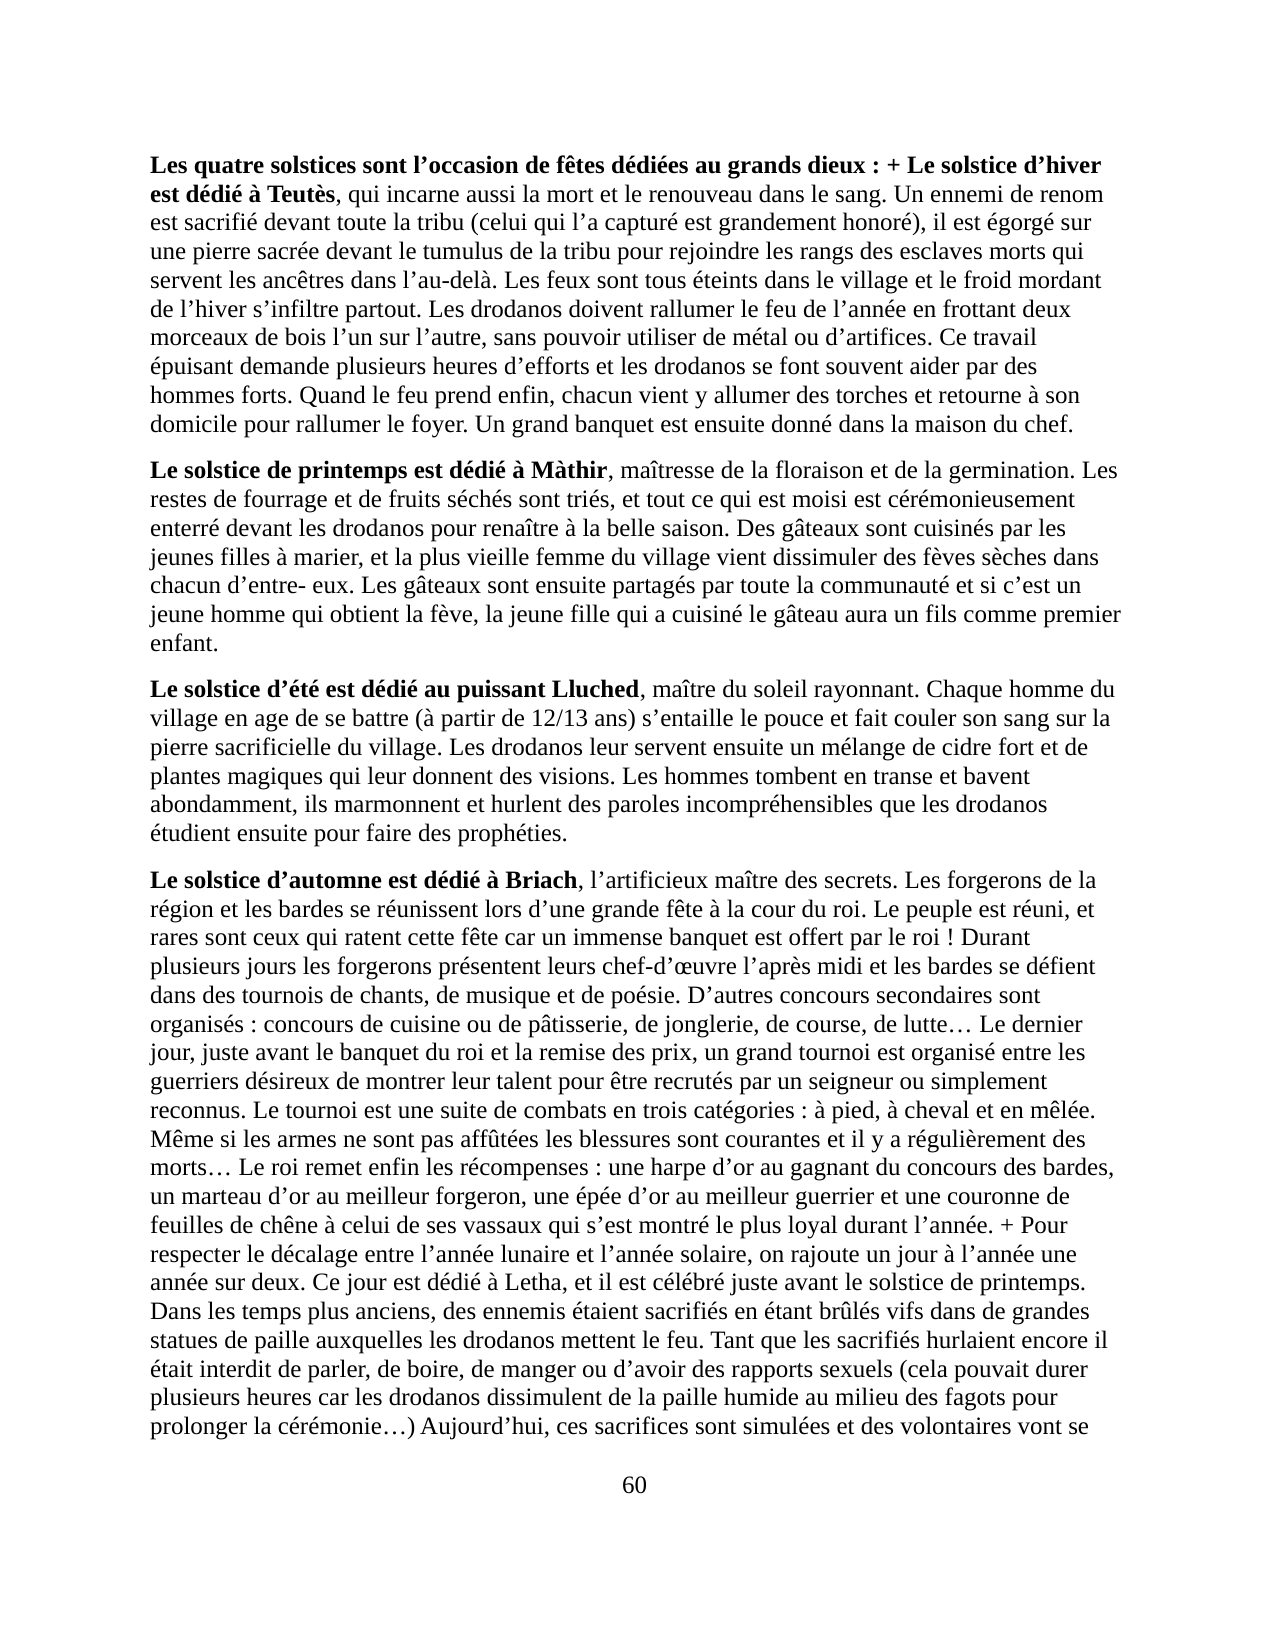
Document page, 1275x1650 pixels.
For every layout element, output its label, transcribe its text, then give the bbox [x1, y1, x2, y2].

text Le solstice de printemps est dédié à Màthir, maîtresse de la floraison et de la germination. Les restes de fourrage et de fruits séchés sont triés, et tout ce qui est moisi est cérémonieusement enterré devant les drodanos pour renaître à la belle saison. Des gâteaux sont cuisinés par les jeunes filles à marier, et la plus vieille femme du village vient dissimuler des fèves sèches dans chacun d’entre- eux. Les gâteaux sont ensuite partagés par toute la communauté et si c’est un jeune homme qui obtient la fève, la jeune fille qui a cuisiné le gâteau aura un fils comme premier enfant. [150, 455, 1125, 657]
text Le solstice d’automne est dédié à Briach, l’artificieux maître des secrets. Les forgerons de la région et les bardes se réunissent lors d’une grande fête à la cour du roi. Le peuple est réuni, et rares sont ceux qui ratent cette fête car un immense banquet est offert par le roi ! Durant plusieurs jours les forgerons présentent leurs chef-d’œuvre l’après midi et les bardes se défient dans des tournois de chants, de musique et de poésie. D’autres concours secondaires sont organisés : concours de cuisine ou de pâtisserie, de jonglerie, de course, de lutte…​ Le dernier jour, juste avant le banquet du roi et la remise des prix, un grand tournoi est organisé entre les guerriers désireux de montrer leur talent pour être recrutés par un seigneur ou simplement reconnus. Le tournoi est une suite de combats en trois catégories : à pied, à cheval et en mêlée. Même si les armes ne sont pas affûtées les blessures sont courantes et il y a régulièrement des morts…​ Le roi remet enfin les récompenses : une harpe d’or au gagnant du concours des bardes, un marteau d’or au meilleur forgeron, une épée d’or au meilleur guerrier et une couronne de feuilles de chêne à celui de ses vassaux qui s’est montré le plus loyal durant l’année. + Pour respecter le décalage entre l’année lunaire et l’année solaire, on rajoute un jour à l’année une année sur deux. Ce jour est dédié à Letha, et il est célébré juste avant le solstice de printemps. Dans les temps plus anciens, des ennemis étaient sacrifiés en étant brûlés vifs dans de grandes statues de paille auxquelles les drodanos mettent le feu. Tant que les sacrifiés hurlaient encore il était interdit de parler, de boire, de manger ou d’avoir des rapports sexuels (cela pouvait durer plusieurs heures car les drodanos dissimulent de la paille humide au milieu des fagots pour prolonger la cérémonie…​) Aujourd’hui, ces sacrifices sont simulées et des volontaires vont se [150, 865, 1125, 1440]
text Les quatre solstices sont l’occasion de fêtes dédiées au grands dieux : + Le solstice d’hiver est dédié à Teutès, qui incarne aussi la mort et le renouveau dans le sang. Un ennemi de renom est sacrifié devant toute la tribu (celui qui l’a capturé est grandement honoré), il est égorgé sur une pierre sacrée devant le tumulus de la tribu pour rejoindre les rangs des esclaves morts qui servent les ancêtres dans l’au-delà. Les feux sont tous éteints dans le village et le froid mordant de l’hiver s’infiltre partout. Les drodanos doivent rallumer le feu de l’année en frottant deux morceaux de bois l’un sur l’autre, sans pouvoir utiliser de métal ou d’artifices. Ce travail épuisant demande plusieurs heures d’efforts et les drodanos se font souvent aider par des hommes forts. Quand le feu prend enfin, chacun vient y allumer des torches et retourne à son domicile pour rallumer le foyer. Un grand banquet est ensuite donné dans la maison du chef. [150, 150, 1125, 437]
text Le solstice d’été est dédié au puissant Lluched, maître du soleil rayonnant. Chaque homme du village en age de se battre (à partir de 12/13 ans) s’entaille le pouce et fait couler son sang sur la pierre sacrificielle du village. Les drodanos leur servent ensuite un mélange de cidre fort et de plantes magiques qui leur donnent des visions. Les hommes tombent en transe et bavent abondamment, ils marmonnent et hurlent des paroles incompréhensibles que les drodanos étudient ensuite pour faire des prophéties. [150, 674, 1125, 847]
